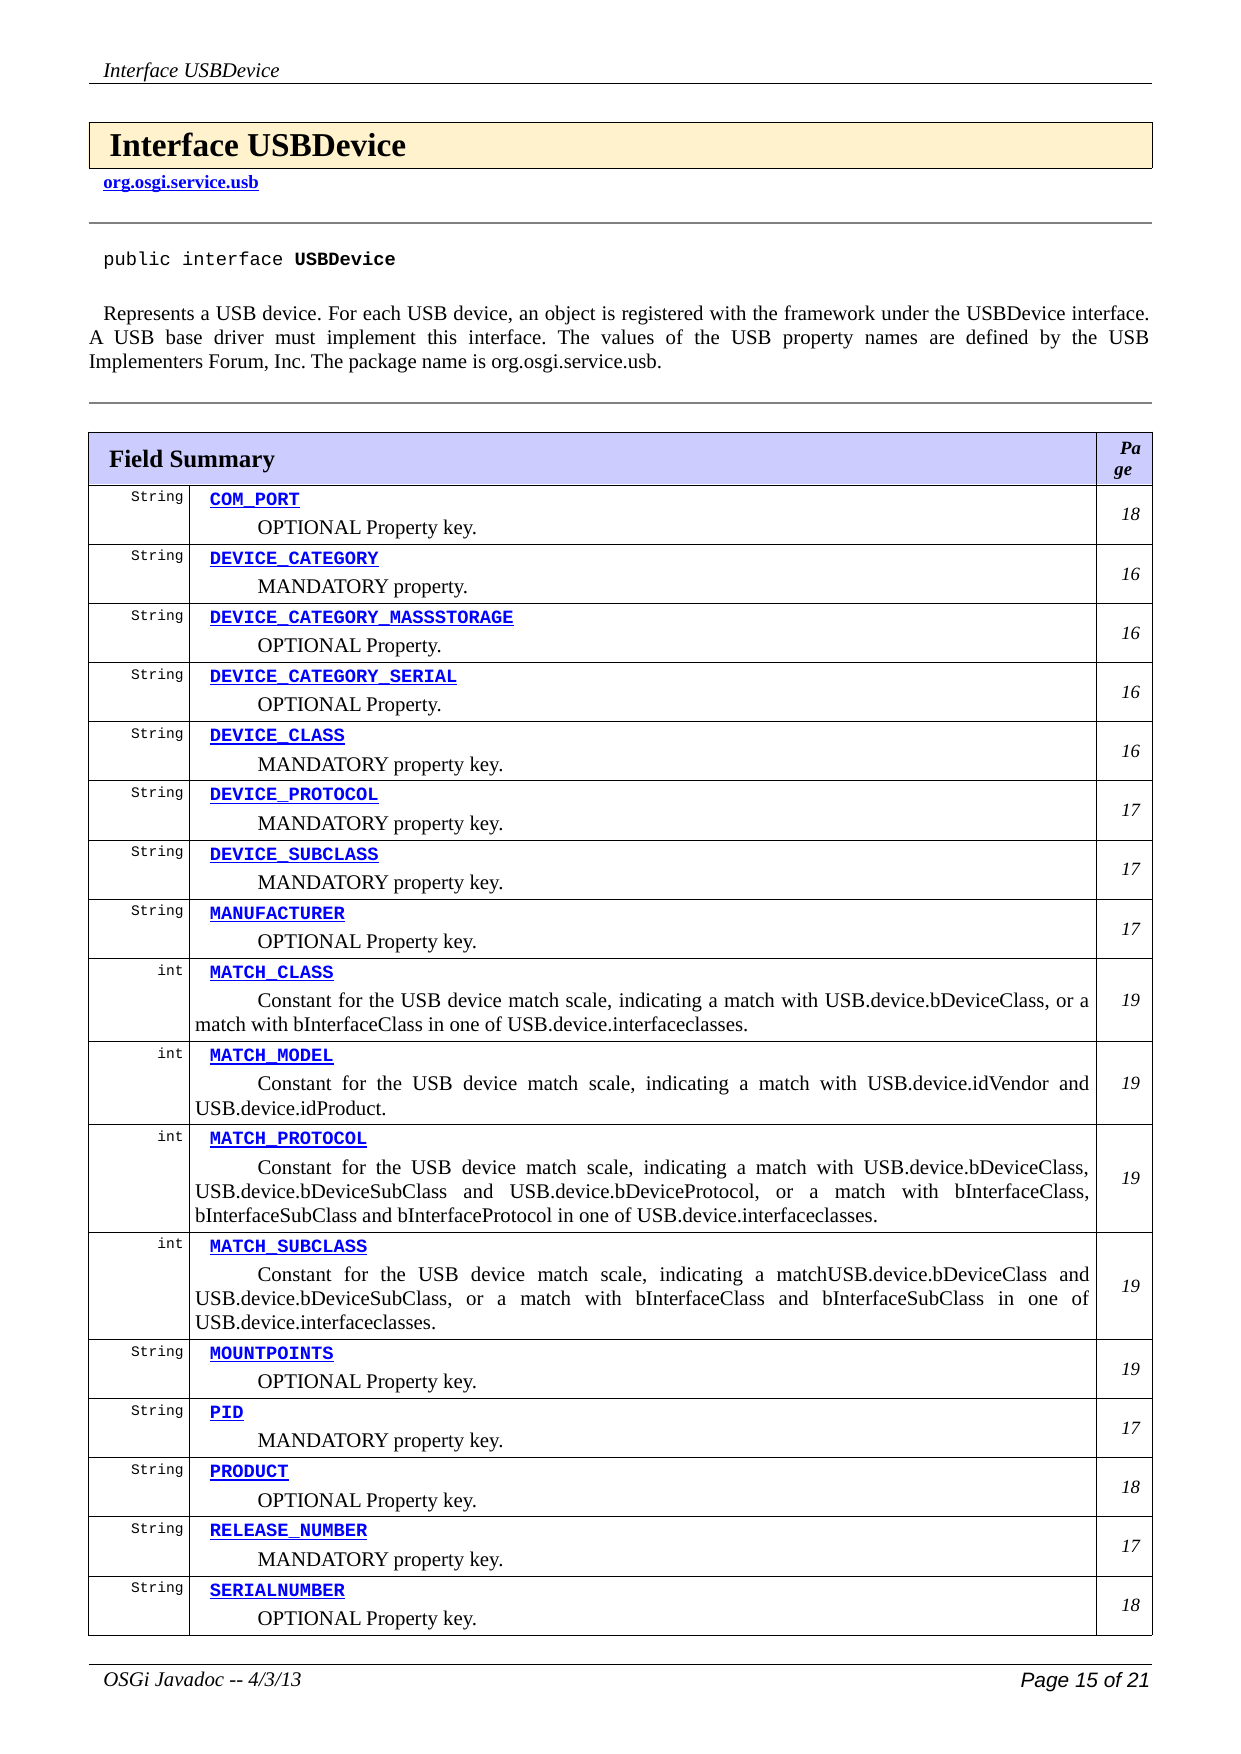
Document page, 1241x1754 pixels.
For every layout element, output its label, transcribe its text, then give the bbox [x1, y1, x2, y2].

table_cell 17 [1097, 1399, 1152, 1457]
table_cell 18 [1097, 486, 1152, 544]
table_cell String [89, 900, 189, 958]
table_cell 18 [1097, 1458, 1152, 1516]
table_cell String [89, 545, 189, 603]
table_cell String [89, 841, 189, 899]
table_cell DEVICE_CATEGORY_SERIAL OPTIONAL Property. [190, 663, 1096, 721]
table_cell MANUFACTURER OPTIONAL Property key. [190, 900, 1096, 958]
table_cell 19 [1097, 1233, 1152, 1339]
table_cell MATCH_MODEL Constant for the USB device match scale, indicating a match with USB.device.idVendor and USB.device.idProduct. [190, 1042, 1096, 1124]
table_cell 17 [1097, 781, 1152, 839]
table_cell DEVICE_PROTOCOL MANDATORY property key. [190, 781, 1096, 839]
table_cell MATCH_PROTOCOL Constant for the USB device match scale, indicating a match with USB.device.bDeviceClass, USB.device.bDeviceSubClass and USB.device.bDeviceProtocol, or a match with bInterfaceClass, bInterfaceSubClass and bInterfaceProtocol in one of USB.device.interfaceclasses. [190, 1125, 1096, 1232]
table_cell String [89, 1458, 189, 1516]
table_cell COM_PORT OPTIONAL Property key. [190, 486, 1096, 544]
table_cell String [89, 722, 189, 780]
table_cell String [89, 663, 189, 721]
subtitle Interface USBDevice [90, 123, 1152, 168]
table_cell DEVICE_CATEGORY_MASSSTORAGE OPTIONAL Property. [190, 604, 1096, 662]
text Represents a USB device. For each USB device, an object is registered with the framework under the USBDevice interface. A USB base driver must implement this interface. The values of the USB property names are defined by the USB Implementers Forum, Inc. The package name is org.osgi.service.usb. [88, 301, 1152, 373]
table_header Page [1097, 433, 1152, 484]
table_cell 16 [1097, 545, 1152, 603]
table_cell String [89, 1340, 189, 1398]
table_cell String [89, 1577, 189, 1635]
table_cell int [89, 1125, 189, 1232]
table_cell 17 [1097, 900, 1152, 958]
table_cell String [89, 604, 189, 662]
table_cell MOUNTPOINTS OPTIONAL Property key. [190, 1340, 1096, 1398]
table_cell DEVICE_CLASS MANDATORY property key. [190, 722, 1096, 780]
table_cell 17 [1097, 841, 1152, 899]
table_cell 16 [1097, 722, 1152, 780]
table_cell 17 [1097, 1517, 1152, 1576]
table_cell DEVICE_CATEGORY MANDATORY property. [190, 545, 1096, 603]
table_cell MATCH_CLASS Constant for the USB device match scale, indicating a match with USB.device.bDeviceClass, or a match with bInterfaceClass in one of USB.device.interfaceclasses. [190, 959, 1096, 1041]
table_cell int [89, 959, 189, 1041]
table_cell int [89, 1233, 189, 1339]
table_cell int [89, 1042, 189, 1124]
text org.osgi.service.usb [88, 171, 1152, 193]
table_cell 19 [1097, 959, 1152, 1041]
table_cell DEVICE_SUBCLASS MANDATORY property key. [190, 841, 1096, 899]
table_cell String [89, 1517, 189, 1576]
table_cell 19 [1097, 1340, 1152, 1398]
table_cell 16 [1097, 663, 1152, 721]
table_cell 19 [1097, 1042, 1152, 1124]
table_cell SERIALNUMBER OPTIONAL Property key. [190, 1577, 1096, 1635]
table_cell PID MANDATORY property key. [190, 1399, 1096, 1457]
table_cell 18 [1097, 1577, 1152, 1635]
table_cell String [89, 1399, 189, 1457]
table_cell RELEASE_NUMBER MANDATORY property key. [190, 1517, 1096, 1576]
table_cell MATCH_SUBCLASS Constant for the USB device match scale, indicating a matchUSB.device.bDeviceClass and USB.device.bDeviceSubClass, or a match with bInterfaceClass and bInterfaceSubClass in one of USB.device.interfaceclasses. [190, 1233, 1096, 1339]
table_cell String [89, 486, 189, 544]
table_cell 19 [1097, 1125, 1152, 1232]
table_cell 16 [1097, 604, 1152, 662]
text public interface USBDevice [88, 250, 1152, 271]
table_header Field Summary [89, 433, 1096, 484]
table_cell PRODUCT OPTIONAL Property key. [190, 1458, 1096, 1516]
table_cell String [89, 781, 189, 839]
